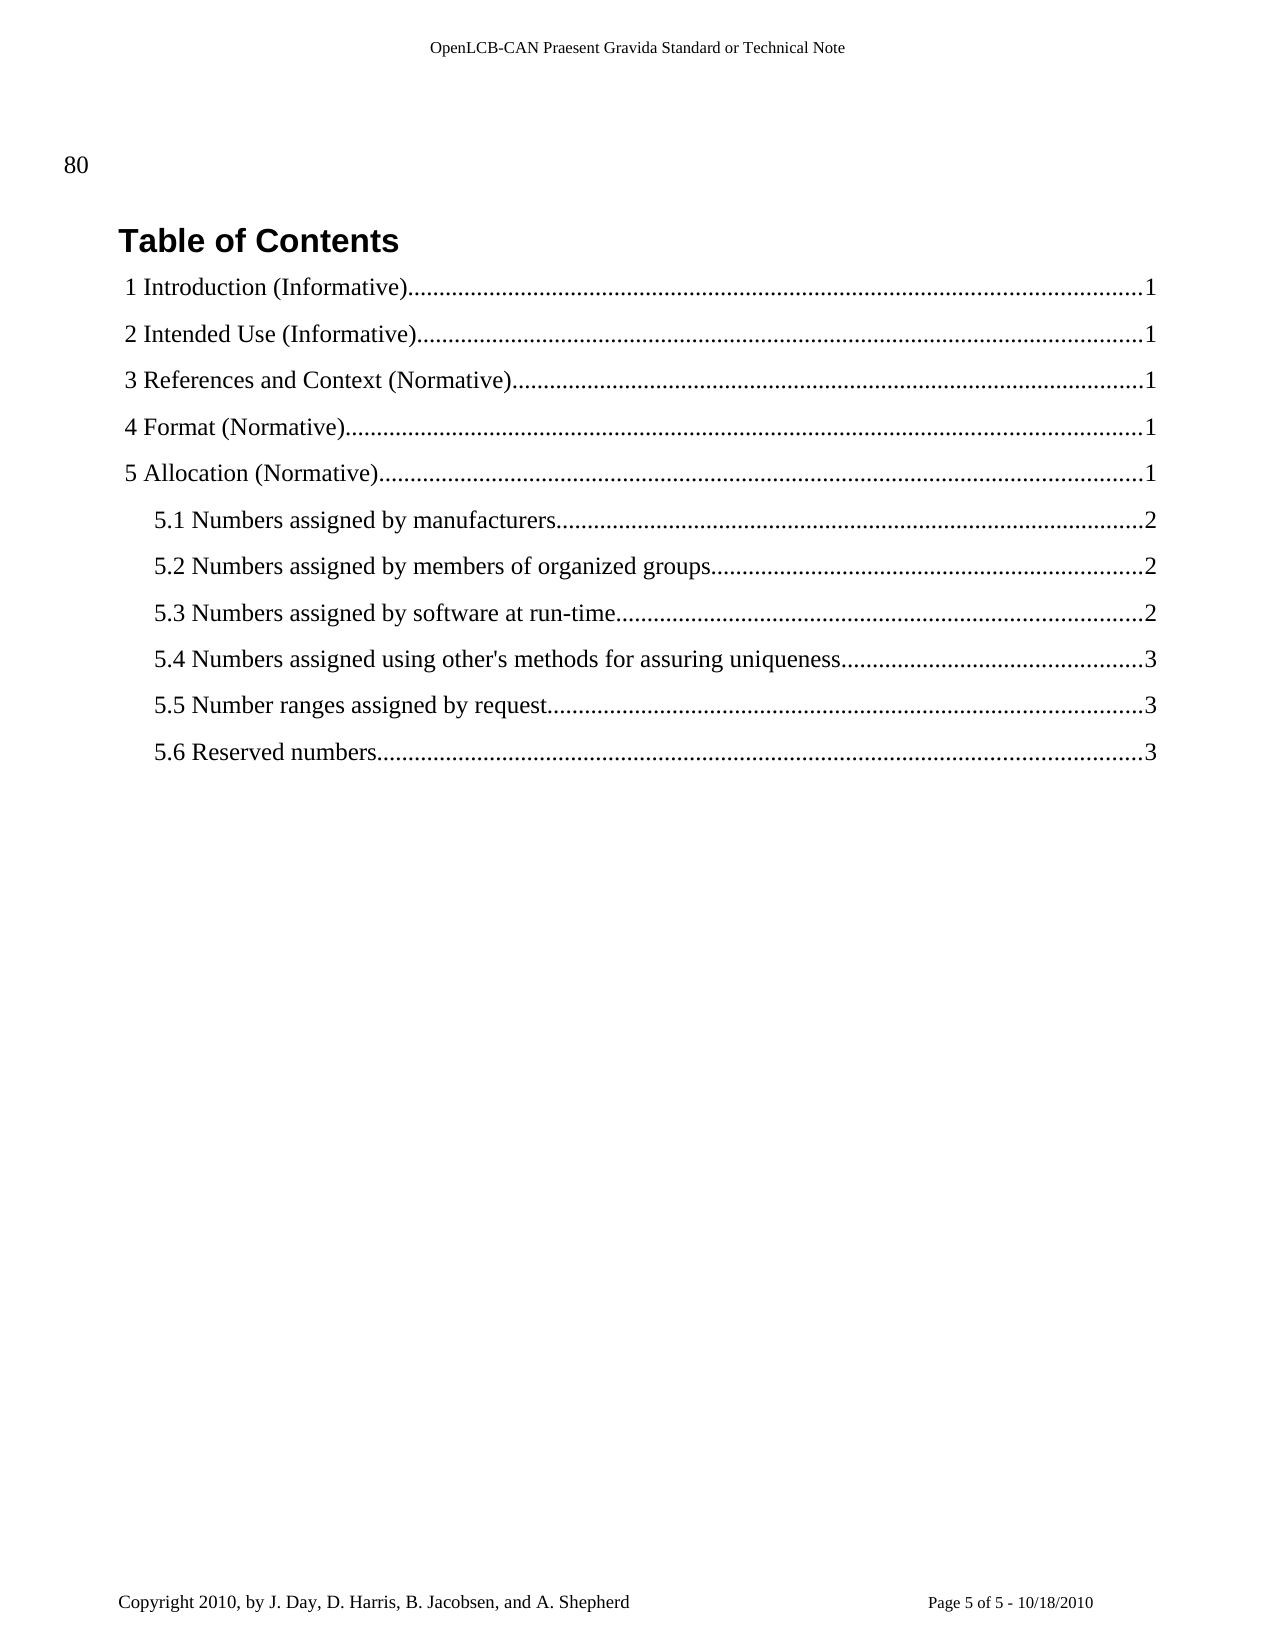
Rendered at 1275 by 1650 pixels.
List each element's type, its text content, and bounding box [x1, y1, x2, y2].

text 5.4 Numbers assigned using other's methods for assuring uniqueness 3 [148, 644, 1157, 673]
text 5.2 Numbers assigned by members of organized groups 2 [148, 551, 1157, 580]
text 5.3 Numbers assigned by software at run-time 2 [148, 598, 1157, 626]
text 3 References and Context (Normative) 1 [118, 365, 1157, 394]
text 5.5 Number ranges assigned by request 3 [148, 691, 1157, 719]
subtitle Table of Contents [118, 221, 1157, 260]
text 5.6 Reserved numbers 3 [148, 737, 1157, 766]
text 5.1 Numbers assigned by manufacturers 2 [148, 505, 1157, 533]
text 4 Format (Normative) 1 [118, 412, 1157, 441]
text 2 Intended Use (Informative) 1 [118, 319, 1157, 348]
text 5 Allocation (Normative) 1 [118, 458, 1157, 487]
text 1 Introduction (Informative) 1 [118, 272, 1157, 301]
